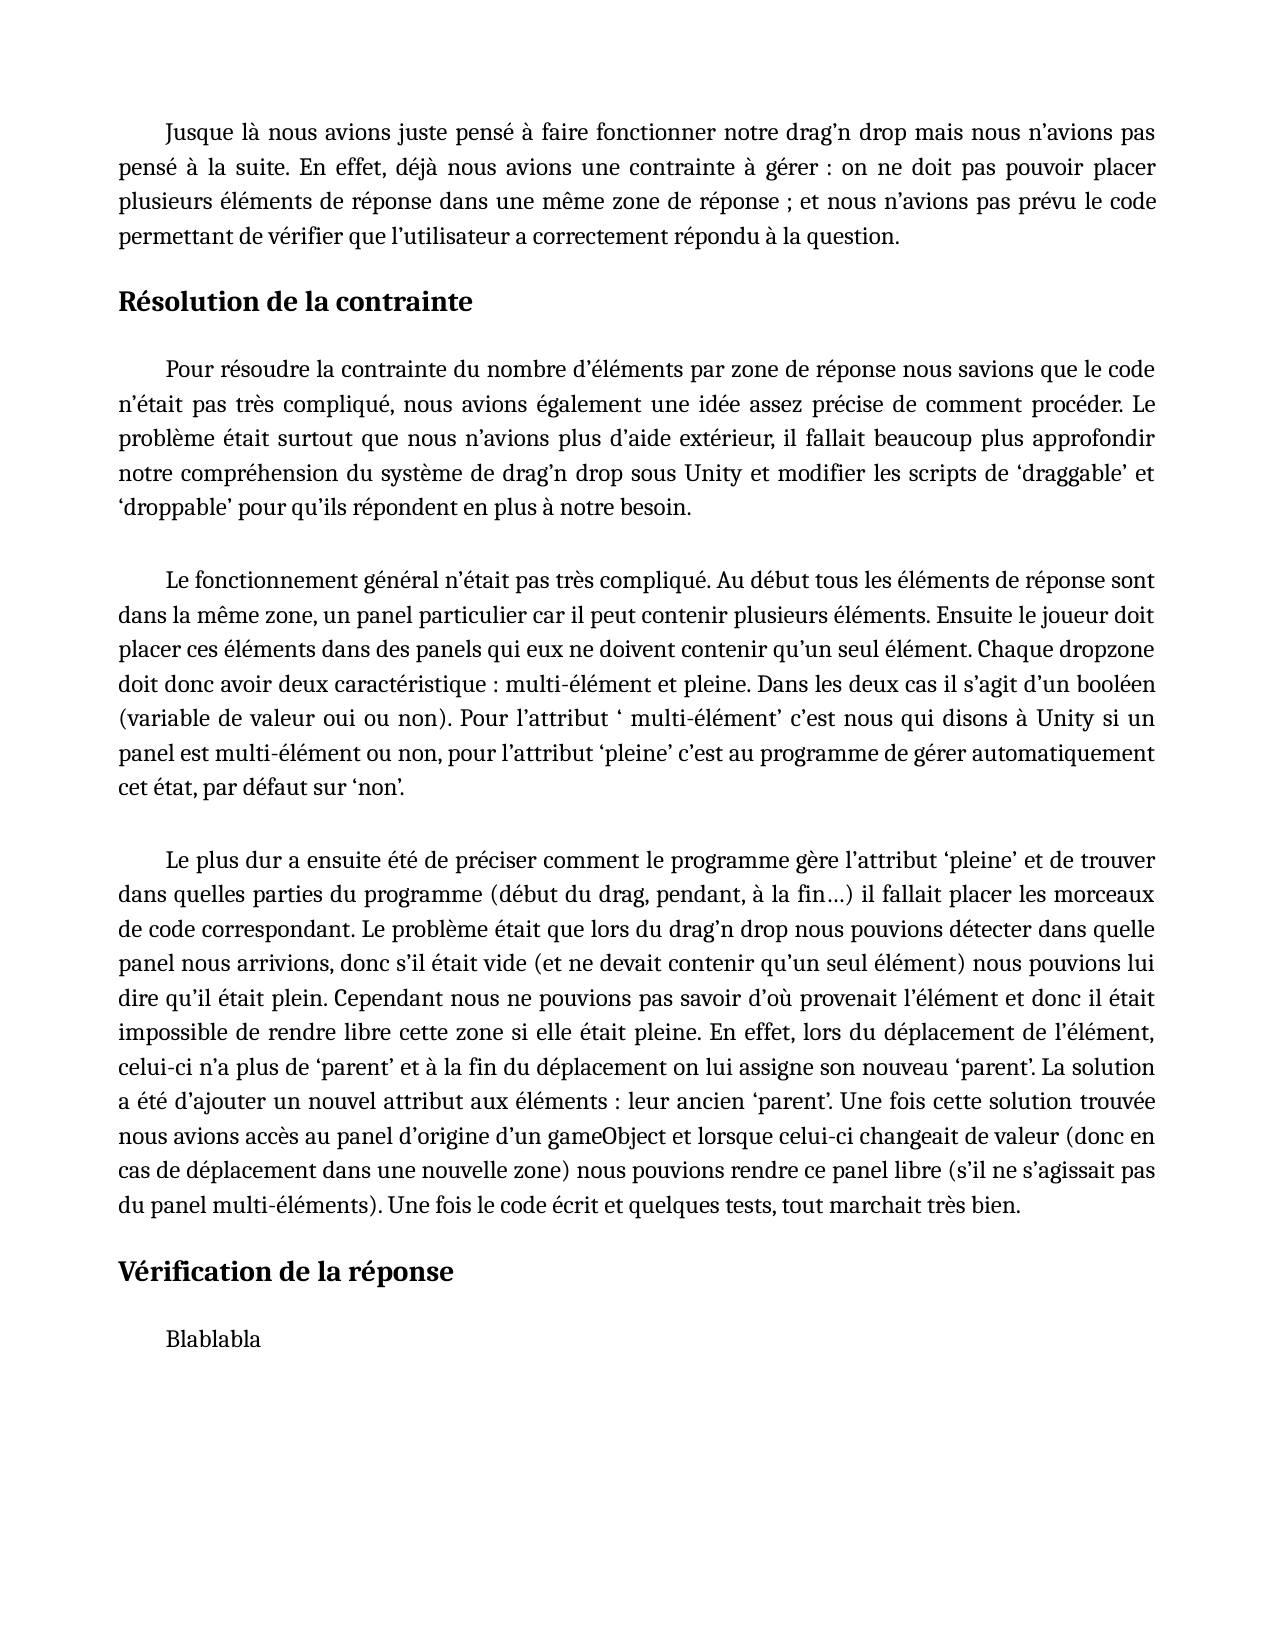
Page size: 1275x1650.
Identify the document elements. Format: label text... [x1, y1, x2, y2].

subtitle Vérification de la réponse [118, 1254, 1157, 1288]
subtitle Résolution de la contrainte [118, 285, 1157, 319]
text Le fonctionnement général n’était pas très compliqué. Au début tous les éléments de réponse sont dans la même zone, un panel particulier car il peut contenir plusieurs éléments. Ensuite le joueur doit placer ces éléments dans des panels qui eux ne doivent contenir qu’un seul élément. Chaque dropzone doit donc avoir deux caractéristique : multi-élément et pleine. Dans les deux cas il s’agit d’un booléen (variable de valeur oui ou non). Pour l’attribut ‘ multi-élément’ c’est nous qui disons à Unity si un panel est multi-élément ou non, pour l’attribut ‘pleine’ c’est au programme de gérer automatiquement cet état, par défaut sur ‘non’. [118, 566, 1157, 802]
text Le plus dur a ensuite été de préciser comment le programme gère l’attribut ‘pleine’ et de trouver dans quelles parties du programme (début du drag, pendant, à la fin…) il fallait placer les morceaux de code correspondant. Le problème était que lors du drag’n drop nous pouvions détecter dans quelle panel nous arrivions, donc s’il était vide (et ne devait contenir qu’un seul élément) nous pouvions lui dire qu’il était plein. Cependant nous ne pouvions pas savoir d’où provenait l’élément et donc il était impossible de rendre libre cette zone si elle était pleine. En effet, lors du déplacement de l’élément, celui-ci n’a plus de ‘parent’ et à la fin du déplacement on lui assigne son nouveau ‘parent’. La solution a été d’ajouter un nouvel attribut aux éléments : leur ancien ‘parent’. Une fois cette solution trouvée nous avions accès au panel d’origine d’un gameObject et lorsque celui-ci changeait de valeur (donc en cas de déplacement dans une nouvelle zone) nous pouvions rendre ce panel libre (s’il ne s’agissait pas du panel multi-éléments). Une fois le code écrit et quelques tests, tout marchait très bien. [118, 846, 1157, 1219]
text Pour résoudre la contrainte du nombre d’éléments par zone de réponse nous savions que le code n’était pas très compliqué, nous avions également une idée assez précise de comment procéder. Le problème était surtout que nous n’avions plus d’aide extérieur, il fallait beaucoup plus approfondir notre compréhension du système de drag’n drop sous Unity et modifier les scripts de ‘draggable’ et ‘droppable’ pour qu’ils répondent en plus à notre besoin. [118, 355, 1157, 522]
text Jusque là nous avions juste pensé à faire fonctionner notre drag’n drop mais nous n’avions pas pensé à la suite. En effet, déjà nous avions une contrainte à gérer : on ne doit pas pouvoir placer plusieurs éléments de réponse dans une même zone de réponse ; et nous n’avions pas prévu le code permettant de vérifier que l’utilisateur a correctement répondu à la question. [118, 118, 1157, 250]
text Blablabla [118, 1324, 1157, 1353]
